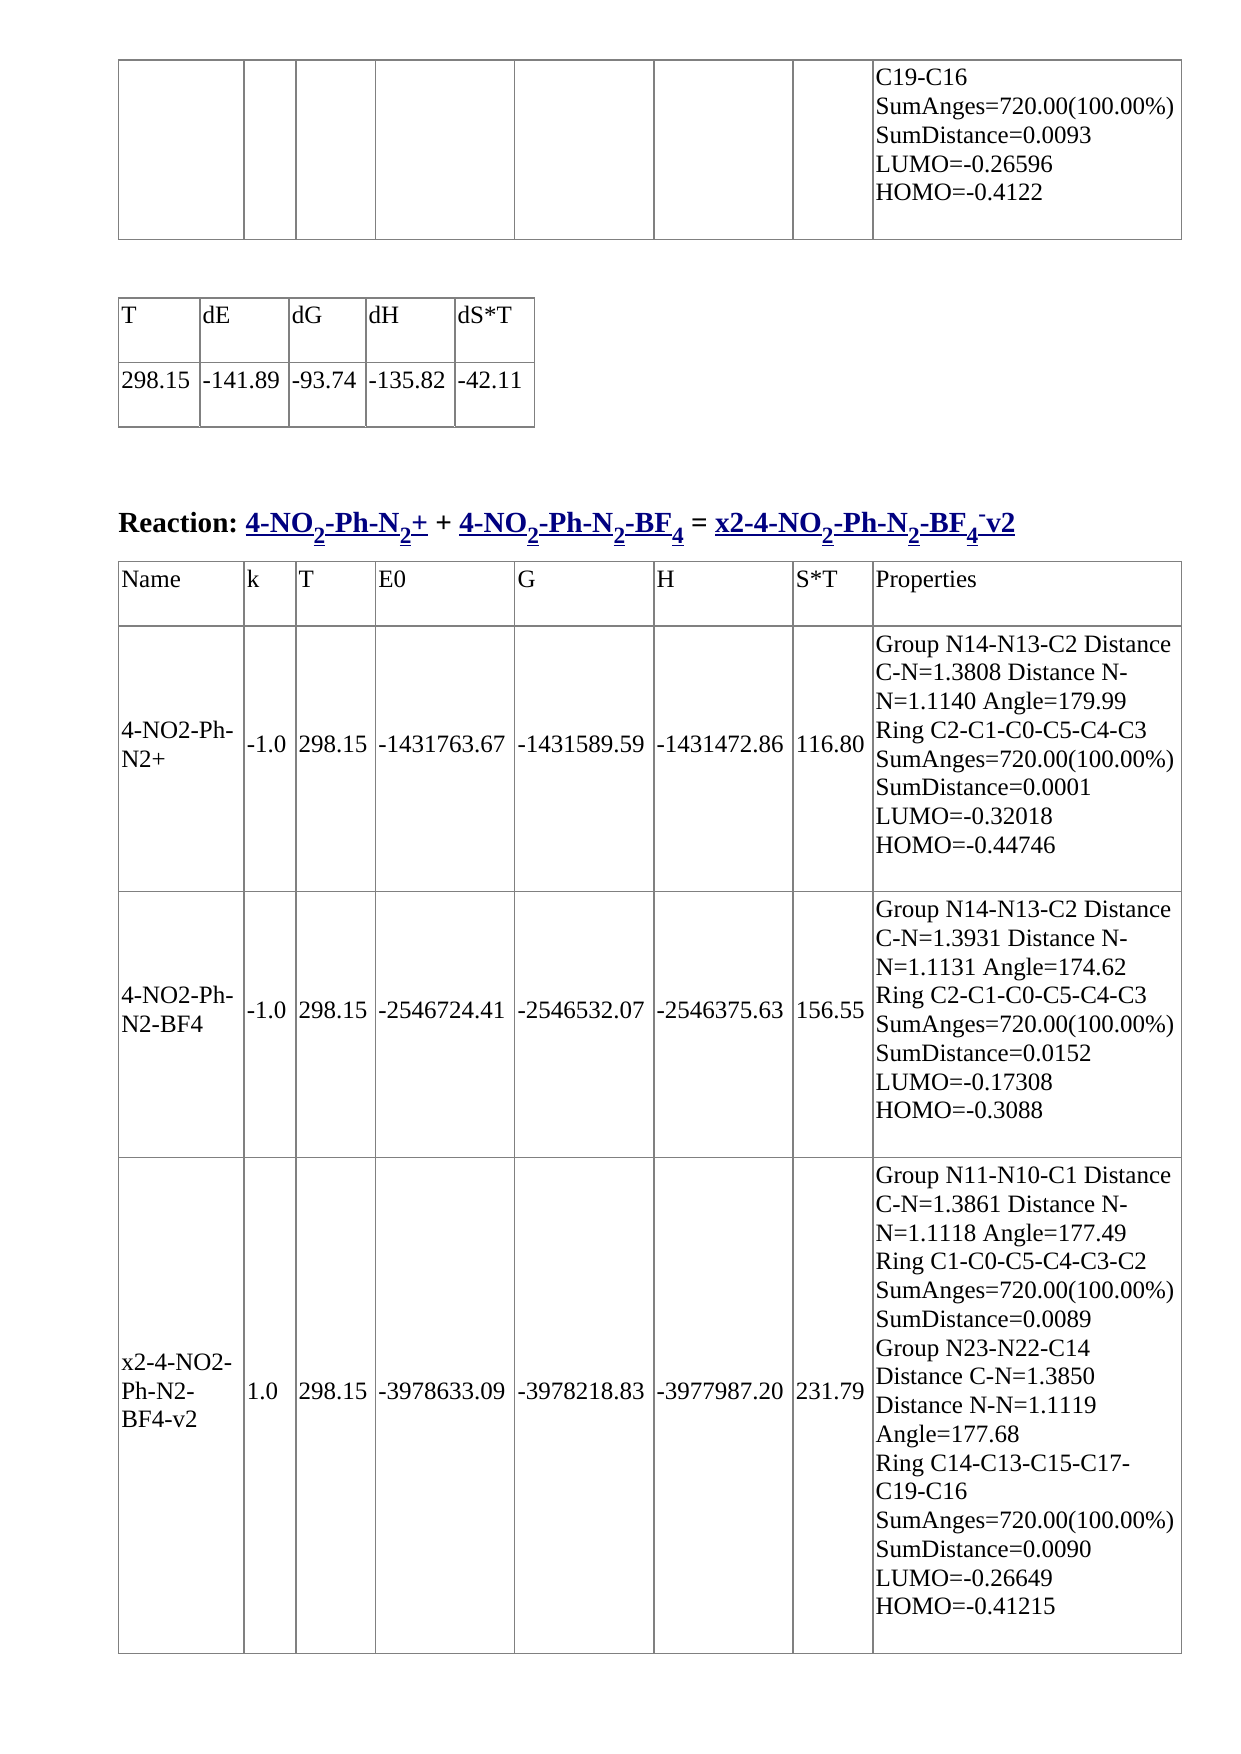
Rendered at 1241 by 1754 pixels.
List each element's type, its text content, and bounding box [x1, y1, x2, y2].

table_header T [119, 299, 199, 362]
table_cell x2-4-NO2-Ph-N2-BF4-v2 [119, 1158, 243, 1652]
table_cell -135.82 [367, 363, 454, 426]
subtitle Reaction: 4-NO2-Ph-N2+ + 4-NO2-Ph-N2-BF4 = x2-4-NO2-Ph-N2-BF4-v2 [118, 499, 1181, 548]
table_cell [655, 61, 792, 238]
table_header dG [290, 299, 365, 362]
table_cell Group N14-N13-C2 Distance C-N=1.3808 Distance N-N=1.1140 Angle=179.99 Ring C2-C1-C0-C5-C4-C3 SumAnges=720.00(100.00%) SumDistance=0.0001 LUMO=-0.32018 HOMO=-0.44746 [874, 627, 1181, 891]
table_cell 116.80 [794, 627, 872, 891]
table_cell 156.55 [794, 892, 872, 1157]
table_header S*T [794, 562, 872, 625]
table_cell [119, 61, 243, 238]
table_header k [245, 562, 295, 625]
table_cell -1431763.67 [376, 627, 514, 891]
table_cell -1.0 [245, 627, 295, 891]
table_cell -3977987.20 [655, 1158, 792, 1652]
table_cell -2546375.63 [655, 892, 792, 1157]
table_cell [376, 61, 514, 238]
table_header dE [201, 299, 288, 362]
table_header E0 [376, 562, 514, 625]
table_cell C19-C16 SumAnges=720.00(100.00%) SumDistance=0.0093 LUMO=-0.26596 HOMO=-0.4122 [874, 61, 1181, 238]
table_cell [245, 61, 295, 238]
table_cell 298.15 [297, 627, 375, 891]
table_cell 298.15 [297, 1158, 375, 1652]
table_cell [515, 61, 653, 238]
table_cell [794, 61, 872, 238]
table_cell [297, 61, 375, 238]
table_cell -3978633.09 [376, 1158, 514, 1652]
table_header T [297, 562, 375, 625]
table_cell -2546532.07 [515, 892, 653, 1157]
table_cell -3978218.83 [515, 1158, 653, 1652]
table_header Properties [874, 562, 1181, 625]
table_header G [515, 562, 653, 625]
table_cell -93.74 [290, 363, 365, 426]
table_cell -141.89 [201, 363, 288, 426]
table_cell Group N14-N13-C2 Distance C-N=1.3931 Distance N-N=1.1131 Angle=174.62 Ring C2-C1-C0-C5-C4-C3 SumAnges=720.00(100.00%) SumDistance=0.0152 LUMO=-0.17308 HOMO=-0.3088 [874, 892, 1181, 1157]
table_header dH [367, 299, 454, 362]
table_header dS*T [456, 299, 534, 362]
table_cell -1431472.86 [655, 627, 792, 891]
table_cell 4-NO2-Ph-N2+ [119, 627, 243, 891]
table_cell -42.11 [456, 363, 534, 426]
table_cell -1431589.59 [515, 627, 653, 891]
table_cell -2546724.41 [376, 892, 514, 1157]
table_cell 231.79 [794, 1158, 872, 1652]
table_header H [655, 562, 792, 625]
table_cell -1.0 [245, 892, 295, 1157]
table_cell 298.15 [119, 363, 199, 426]
table_cell 4-NO2-Ph-N2-BF4 [119, 892, 243, 1157]
table_cell Group N11-N10-C1 Distance C-N=1.3861 Distance N-N=1.1118 Angle=177.49 Ring C1-C0-C5-C4-C3-C2 SumAnges=720.00(100.00%) SumDistance=0.0089 Group N23-N22-C14 Distance C-N=1.3850 Distance N-N=1.1119 Angle=177.68 Ring C14-C13-C15-C17-C19-C16 SumAnges=720.00(100.00%) SumDistance=0.0090 LUMO=-0.26649 HOMO=-0.41215 [874, 1158, 1181, 1652]
table_cell 1.0 [245, 1158, 295, 1652]
table_cell 298.15 [297, 892, 375, 1157]
table_header Name [119, 562, 243, 625]
